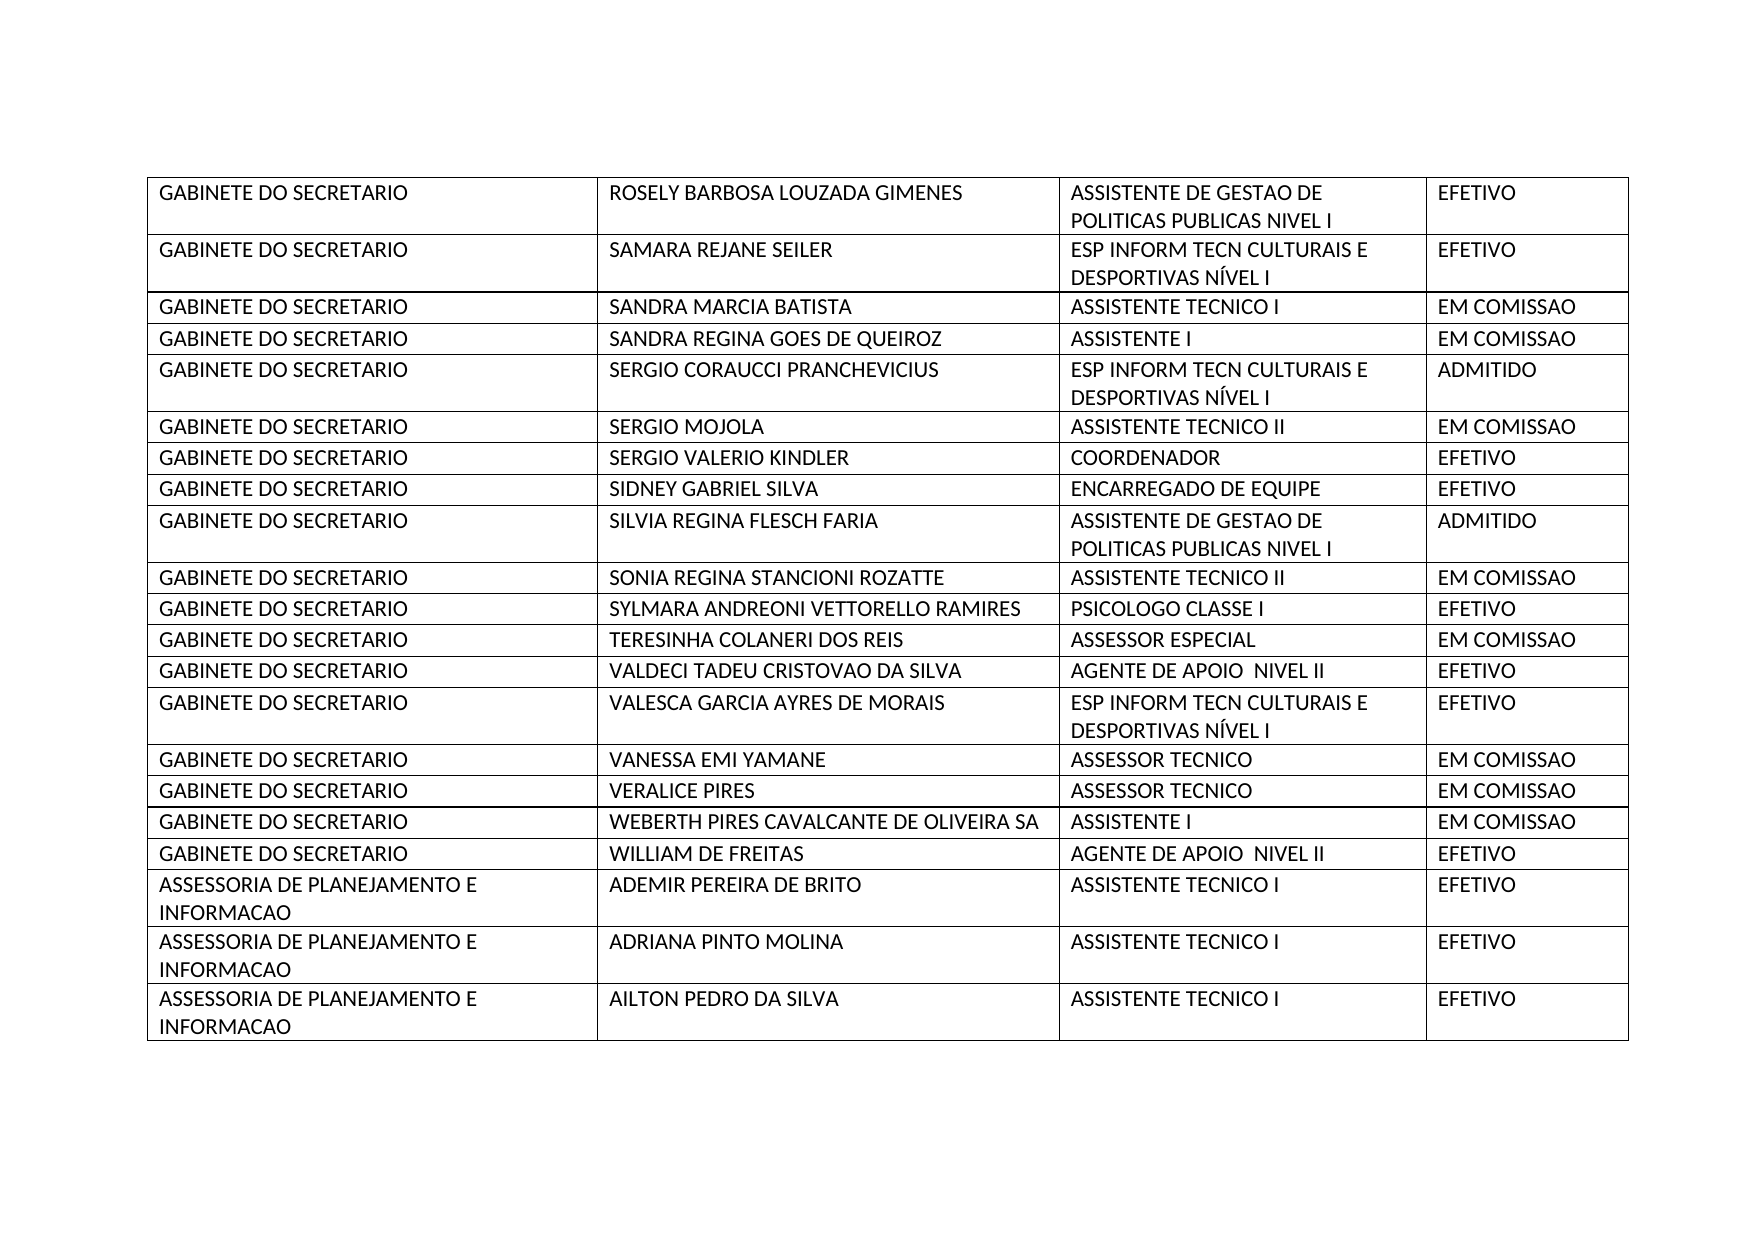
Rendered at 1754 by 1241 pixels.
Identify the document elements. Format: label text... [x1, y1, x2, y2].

table_cell GABINETE DO SECRETARIO [148, 443, 597, 473]
table_cell WILLIAM DE FREITAS [598, 839, 1059, 869]
table_cell AGENTE DE APOIO NIVEL II [1060, 839, 1426, 869]
table_cell SERGIO VALERIO KINDLER [598, 443, 1059, 473]
table_cell ADEMIR PEREIRA DE BRITO [598, 870, 1059, 926]
table_cell EM COMISSAO [1427, 808, 1628, 838]
table_cell EFETIVO [1427, 235, 1628, 291]
table_cell ASSISTENTE TECNICO I [1060, 870, 1426, 926]
table_cell GABINETE DO SECRETARIO [148, 475, 597, 505]
table_cell ASSESSORIA DE PLANEJAMENTO E INFORMACAO [148, 927, 597, 983]
table_cell GABINETE DO SECRETARIO [148, 657, 597, 687]
table_cell VERALICE PIRES [598, 776, 1059, 806]
table_cell EFETIVO [1427, 475, 1628, 505]
table_cell ENCARREGADO DE EQUIPE [1060, 475, 1426, 505]
table_cell GABINETE DO SECRETARIO [148, 235, 597, 291]
table_cell EM COMISSAO [1427, 776, 1628, 806]
table_cell SANDRA REGINA GOES DE QUEIROZ [598, 324, 1059, 354]
table_cell ASSESSORIA DE PLANEJAMENTO E INFORMACAO [148, 870, 597, 926]
table_cell GABINETE DO SECRETARIO [148, 563, 597, 593]
table_cell EFETIVO [1427, 984, 1628, 1040]
table_cell ASSISTENTE TECNICO I [1060, 984, 1426, 1040]
table_cell ESP INFORM TECN CULTURAIS E DESPORTIVAS NÍVEL I [1060, 355, 1426, 411]
table_cell EFETIVO [1427, 594, 1628, 624]
table_cell GABINETE DO SECRETARIO [148, 412, 597, 442]
table_cell VANESSA EMI YAMANE [598, 745, 1059, 775]
table_cell GABINETE DO SECRETARIO [148, 324, 597, 354]
table_cell GABINETE DO SECRETARIO [148, 625, 597, 656]
table_cell VALESCA GARCIA AYRES DE MORAIS [598, 688, 1059, 744]
table_cell ESP INFORM TECN CULTURAIS E DESPORTIVAS NÍVEL I [1060, 688, 1426, 744]
table_cell TERESINHA COLANERI DOS REIS [598, 625, 1059, 656]
table_cell AGENTE DE APOIO NIVEL II [1060, 657, 1426, 687]
table_cell ASSISTENTE DE GESTAO DE POLITICAS PUBLICAS NIVEL I [1060, 178, 1426, 234]
table_cell EM COMISSAO [1427, 324, 1628, 354]
table_cell GABINETE DO SECRETARIO [148, 745, 597, 775]
table_cell SANDRA MARCIA BATISTA [598, 293, 1059, 323]
table_cell SYLMARA ANDREONI VETTORELLO RAMIRES [598, 594, 1059, 624]
table_cell GABINETE DO SECRETARIO [148, 506, 597, 562]
table_cell GABINETE DO SECRETARIO [148, 776, 597, 806]
table_cell EFETIVO [1427, 927, 1628, 983]
table_cell ASSISTENTE DE GESTAO DE POLITICAS PUBLICAS NIVEL I [1060, 506, 1426, 562]
table_cell PSICOLOGO CLASSE I [1060, 594, 1426, 624]
table_cell ROSELY BARBOSA LOUZADA GIMENES [598, 178, 1059, 234]
table_cell AILTON PEDRO DA SILVA [598, 984, 1059, 1040]
table_cell ASSISTENTE TECNICO II [1060, 563, 1426, 593]
table_cell GABINETE DO SECRETARIO [148, 178, 597, 234]
table_cell ASSISTENTE I [1060, 324, 1426, 354]
table_cell SERGIO CORAUCCI PRANCHEVICIUS [598, 355, 1059, 411]
table_cell GABINETE DO SECRETARIO [148, 355, 597, 411]
table_cell SERGIO MOJOLA [598, 412, 1059, 442]
table_cell EFETIVO [1427, 178, 1628, 234]
table_cell ASSISTENTE TECNICO I [1060, 293, 1426, 323]
table_cell EFETIVO [1427, 870, 1628, 926]
table_cell GABINETE DO SECRETARIO [148, 808, 597, 838]
table_cell ADRIANA PINTO MOLINA [598, 927, 1059, 983]
table_cell EFETIVO [1427, 688, 1628, 744]
table_cell SILVIA REGINA FLESCH FARIA [598, 506, 1059, 562]
table_cell EFETIVO [1427, 839, 1628, 869]
table_cell ASSESSORIA DE PLANEJAMENTO E INFORMACAO [148, 984, 597, 1040]
table_cell ASSESSOR ESPECIAL [1060, 625, 1426, 656]
table_cell SAMARA REJANE SEILER [598, 235, 1059, 291]
table_cell EFETIVO [1427, 657, 1628, 687]
table_cell GABINETE DO SECRETARIO [148, 839, 597, 869]
table_cell SIDNEY GABRIEL SILVA [598, 475, 1059, 505]
table_cell ASSISTENTE TECNICO I [1060, 927, 1426, 983]
table_cell ASSISTENTE I [1060, 808, 1426, 838]
table_cell EM COMISSAO [1427, 563, 1628, 593]
table_cell EM COMISSAO [1427, 412, 1628, 442]
table_cell EM COMISSAO [1427, 293, 1628, 323]
table_cell COORDENADOR [1060, 443, 1426, 473]
table_cell GABINETE DO SECRETARIO [148, 594, 597, 624]
table_cell ASSESSOR TECNICO [1060, 745, 1426, 775]
table_cell GABINETE DO SECRETARIO [148, 688, 597, 744]
table_cell EM COMISSAO [1427, 745, 1628, 775]
table_cell EFETIVO [1427, 443, 1628, 473]
table_cell GABINETE DO SECRETARIO [148, 293, 597, 323]
table_cell SONIA REGINA STANCIONI ROZATTE [598, 563, 1059, 593]
table_cell ESP INFORM TECN CULTURAIS E DESPORTIVAS NÍVEL I [1060, 235, 1426, 291]
table_cell WEBERTH PIRES CAVALCANTE DE OLIVEIRA SA [598, 808, 1059, 838]
table_cell ADMITIDO [1427, 355, 1628, 411]
table_cell ASSISTENTE TECNICO II [1060, 412, 1426, 442]
table_cell ASSESSOR TECNICO [1060, 776, 1426, 806]
table_cell ADMITIDO [1427, 506, 1628, 562]
table_cell VALDECI TADEU CRISTOVAO DA SILVA [598, 657, 1059, 687]
table_cell EM COMISSAO [1427, 625, 1628, 656]
